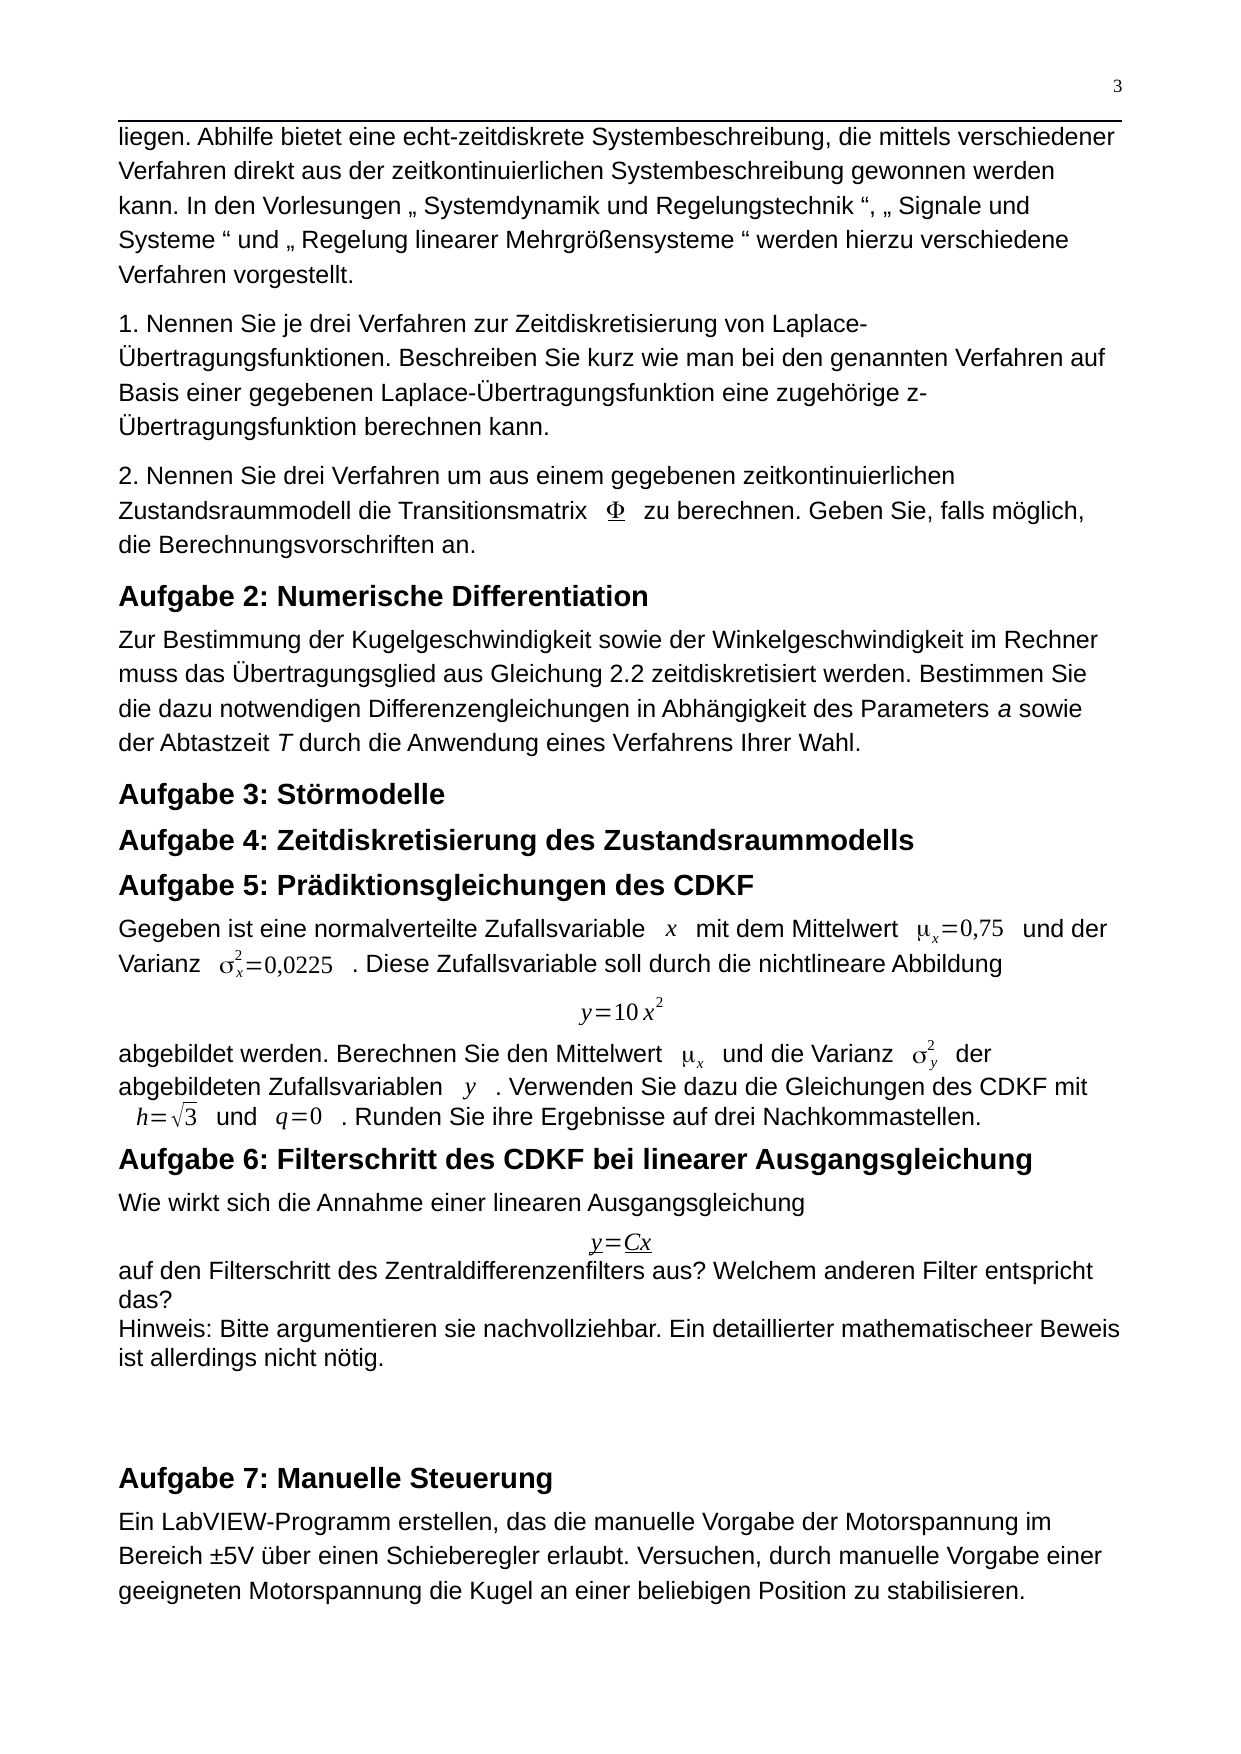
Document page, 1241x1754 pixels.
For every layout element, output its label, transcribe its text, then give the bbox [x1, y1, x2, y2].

title Aufgabe 5: Prädiktionsgleichungen des CDKF [118, 868, 1122, 902]
text auf den Filterschritt des Zentraldifferenzenfilters aus? Welchem anderen Filter entspricht das? [118, 1256, 1122, 1314]
title Gegeben ist eine normalverteilte Zufallsvariablemit dem Mittelwertund der Varianz. Diese Zufallsvariable soll durch die nichtlineare Abbildung [118, 914, 1122, 981]
title Aufgabe 2: Numerische Differentiation [118, 579, 1122, 613]
title Aufgabe 7: Manuelle Steuerung [118, 1461, 1122, 1495]
text 2. Nennen Sie drei Verfahren um aus einem gegebenen zeitkontinuierlichen Zustandsraummodell die Transitionsmatrixzu berechnen. Geben Sie, falls möglich, die Berechnungsvorschriften an. [118, 461, 1122, 559]
text liegen. Abhilfe bietet eine echt-zeitdiskrete Systembeschreibung, die mittels verschiedener Verfahren direkt aus der zeitkontinuierlichen Systembeschreibung gewonnen werden kann. In den Vorlesungen „ Systemdynamik und Regelungstechnik “, „ Signale und Systeme “ und „ Regelung linearer Mehrgrößensysteme “ werden hierzu verschiedene Verfahren vorgestellt. [118, 122, 1122, 288]
text Zur Bestimmung der Kugelgeschwindigkeit sowie der Winkelgeschwindigkeit im Rechner muss das Übertragungsglied aus Gleichung 2.2 zeitdiskretisiert werden. Bestimmen Sie die dazu notwendigen Differenzengleichungen in Abhängigkeit des Parameters a sowie der Abtastzeit T durch die Anwendung eines Verfahrens Ihrer Wahl. [118, 625, 1122, 757]
title Aufgabe 4: Zeitdiskretisierung des Zustandsraummodells [118, 823, 1122, 856]
title Aufgabe 3: Störmodelle [118, 777, 1122, 811]
text 1. Nennen Sie je drei Verfahren zur Zeitdiskretisierung von Laplace-Übertragungsfunktionen. Beschreiben Sie kurz wie man bei den genannten Verfahren auf Basis einer gegebenen Laplace-Übertragungsfunktion eine zugehörige z-Übertragungsfunktion berechnen kann. [118, 309, 1122, 441]
title Wie wirkt sich die Annahme einer linearen Ausgangsgleichung [118, 1188, 1122, 1217]
text Hinweis: Bitte argumentieren sie nachvollziehbar. Ein detaillierter mathematischeer Beweis ist allerdings nicht nötig. [118, 1314, 1122, 1371]
text Ein LabVIEW-Programm erstellen, das die manuelle Vorgabe der Motorspannung im Bereich ±5V über einen Schieberegler erlaubt. Versuchen, durch manuelle Vorgabe einer geeigneten Motorspannung die Kugel an einer beliebigen Position zu stabilisieren. [118, 1507, 1122, 1604]
title Aufgabe 6: Filterschritt des CDKF bei linearer Ausgangsgleichung [118, 1142, 1122, 1176]
title abgebildet werden. Berechnen Sie den Mittelwertund die Varianzder abgebildeten Zufallsvariablen. Verwenden Sie dazu die Gleichungen des CDKF mitund. Runden Sie ihre Ergebnisse auf drei Nachkommastellen. [118, 1037, 1122, 1130]
